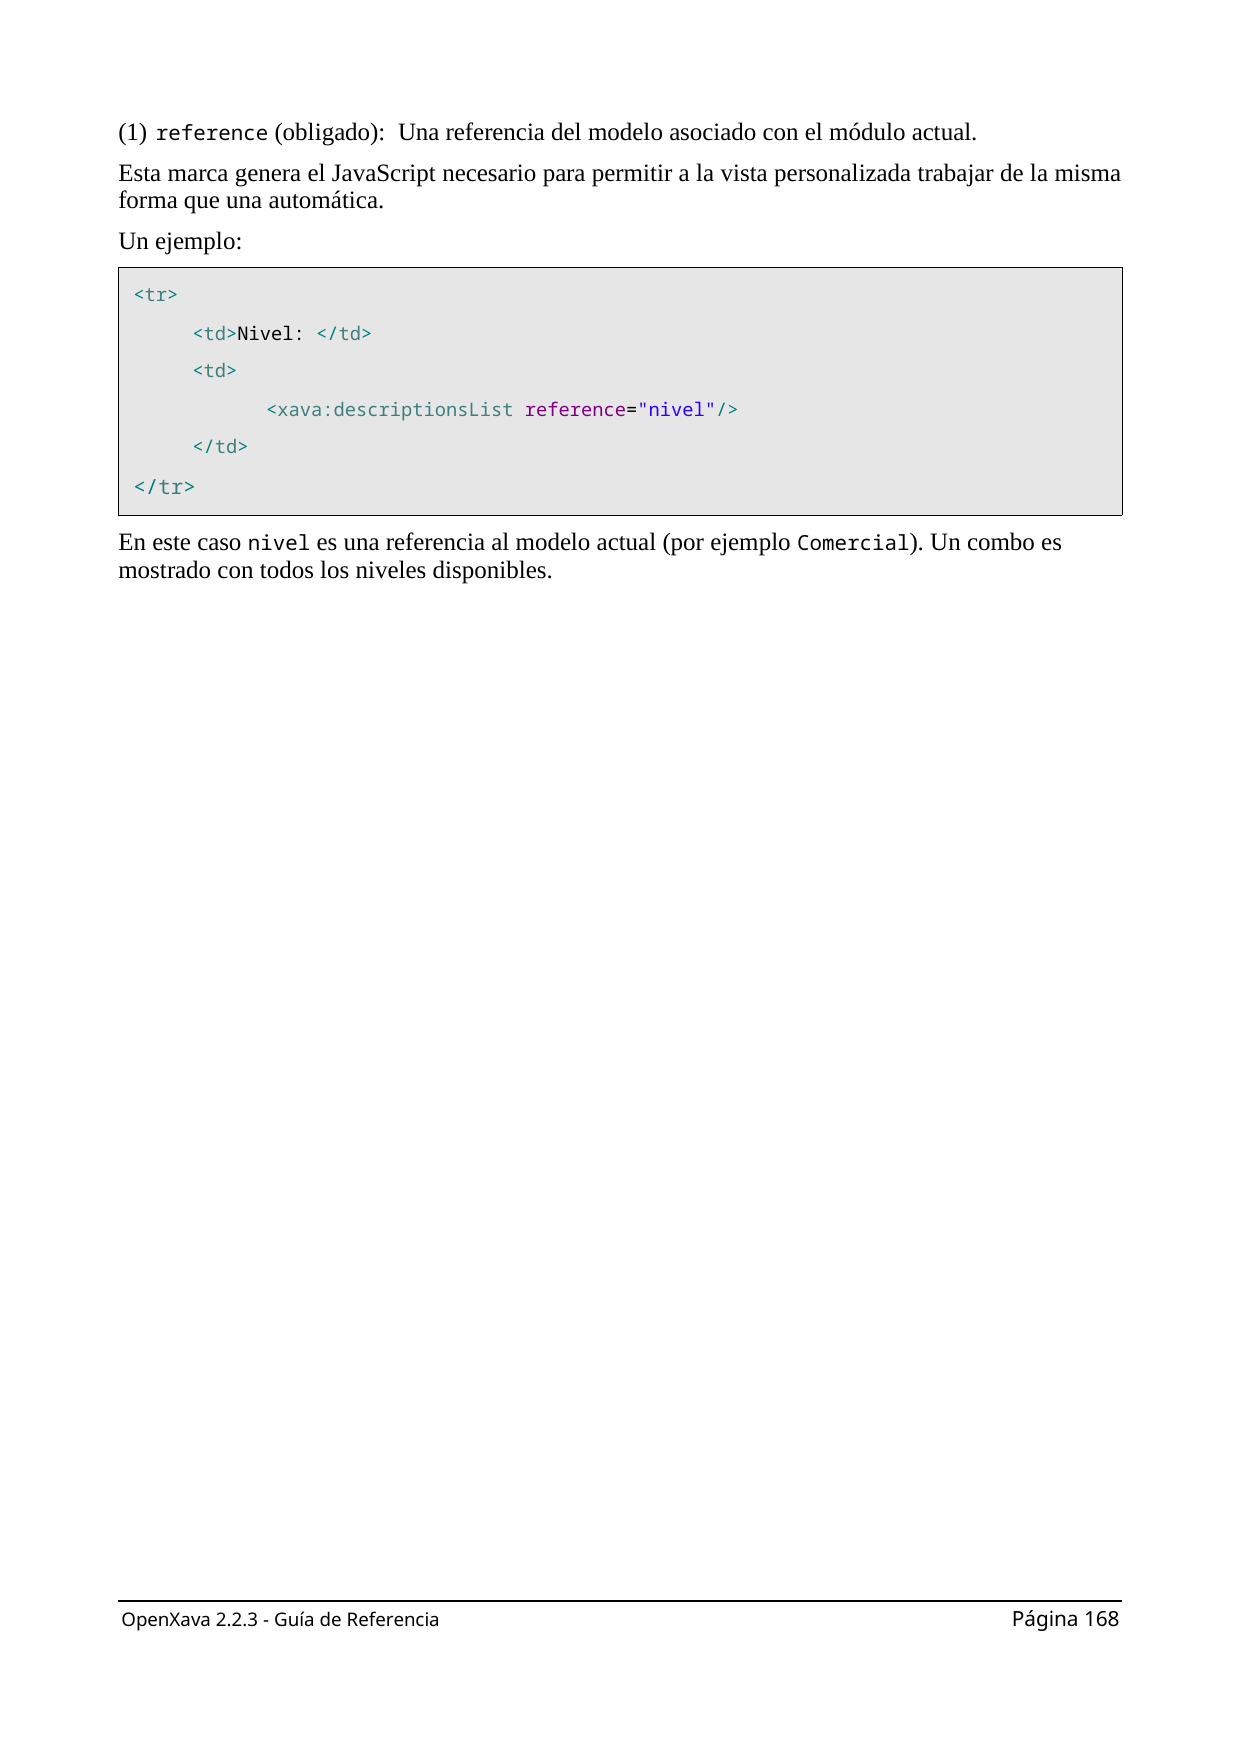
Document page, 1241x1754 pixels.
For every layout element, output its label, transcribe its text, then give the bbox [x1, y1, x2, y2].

text <td> [119, 343, 1122, 381]
list reference (obligado): Una referencia del modelo asociado con el módulo actual. [118, 118, 1122, 146]
text Esta marca genera el JavaScript necesario para permitir a la vista personalizada trabajar de la misma forma que una automática. [118, 159, 1122, 214]
text <td>Nivel: </td> [119, 305, 1122, 343]
text Un ejemplo: [118, 227, 1122, 254]
text <xava:descriptionsList reference="nivel"/> [119, 381, 1122, 419]
text <tr> [119, 268, 1122, 305]
text En este caso nivel es una referencia al modelo actual (por ejemplo Comercial). Un combo es mostrado con todos los niveles disponibles. [118, 528, 1122, 583]
text </tr> [119, 457, 1122, 515]
text </td> [119, 419, 1122, 457]
